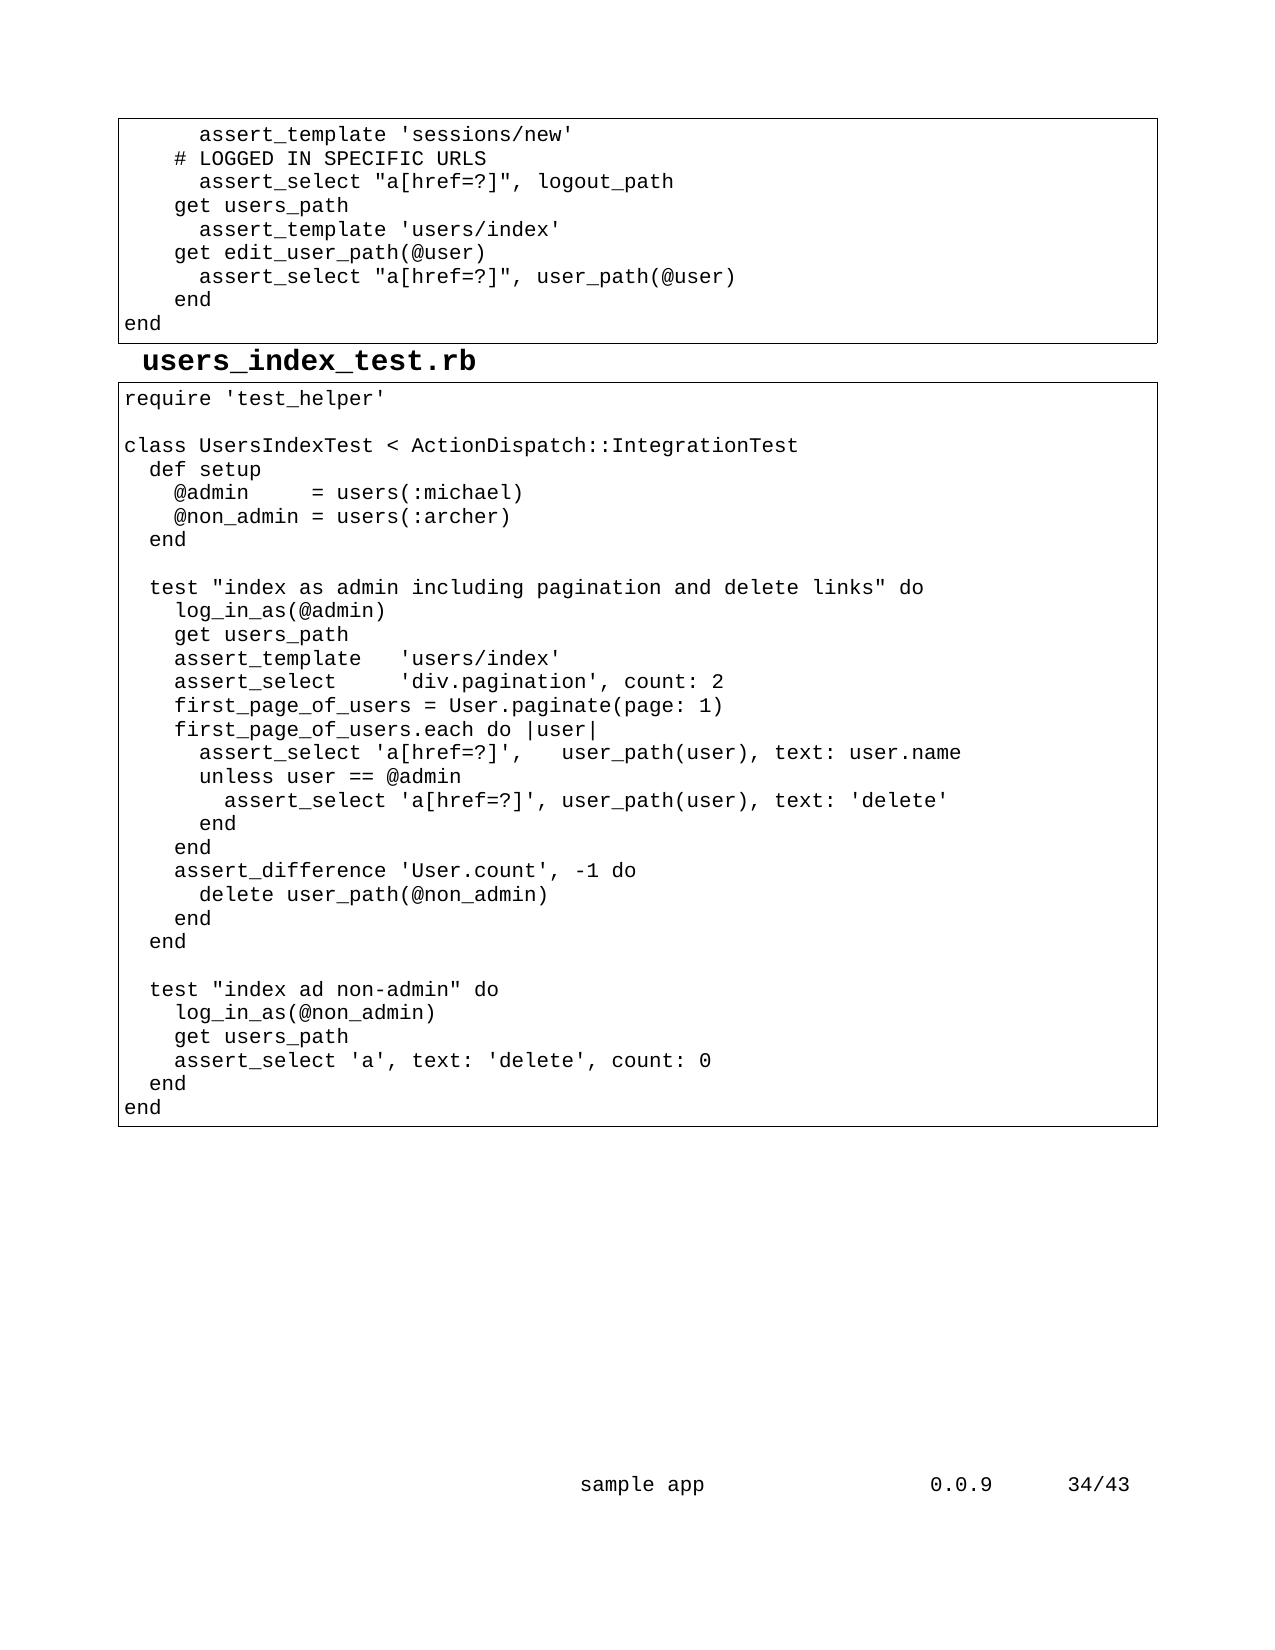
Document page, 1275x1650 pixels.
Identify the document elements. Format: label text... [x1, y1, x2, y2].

table_header require 'test_helper' class UsersIndexTest < ActionDispatch::IntegrationTest def setup @admin = users(:michael) @non_admin = users(:archer) end test "index as admin including pagination and delete links" do log_in_as(@admin) get users_path assert_template 'users/index' assert_select 'div.pagination', count: 2 first_page_of_users = User.paginate(page: 1) first_page_of_users.each do |user| assert_select 'a[href=?]', user_path(user), text: user.name unless user == @admin assert_select 'a[href=?]', user_path(user), text: 'delete' end end assert_difference 'User.count', -1 do delete user_path(@non_admin) end end test "index ad non-admin" do log_in_as(@non_admin) get users_path assert_select 'a', text: 'delete', count: 0 end end [119, 383, 1157, 1126]
subtitle users_index_test.rb [142, 346, 1157, 379]
table_header assert_template 'sessions/new' # LOGGED IN SPECIFIC URLS assert_select "a[href=?]", logout_path get users_path assert_template 'users/index' get edit_user_path(@user) assert_select "a[href=?]", user_path(@user) end end [119, 119, 1157, 342]
